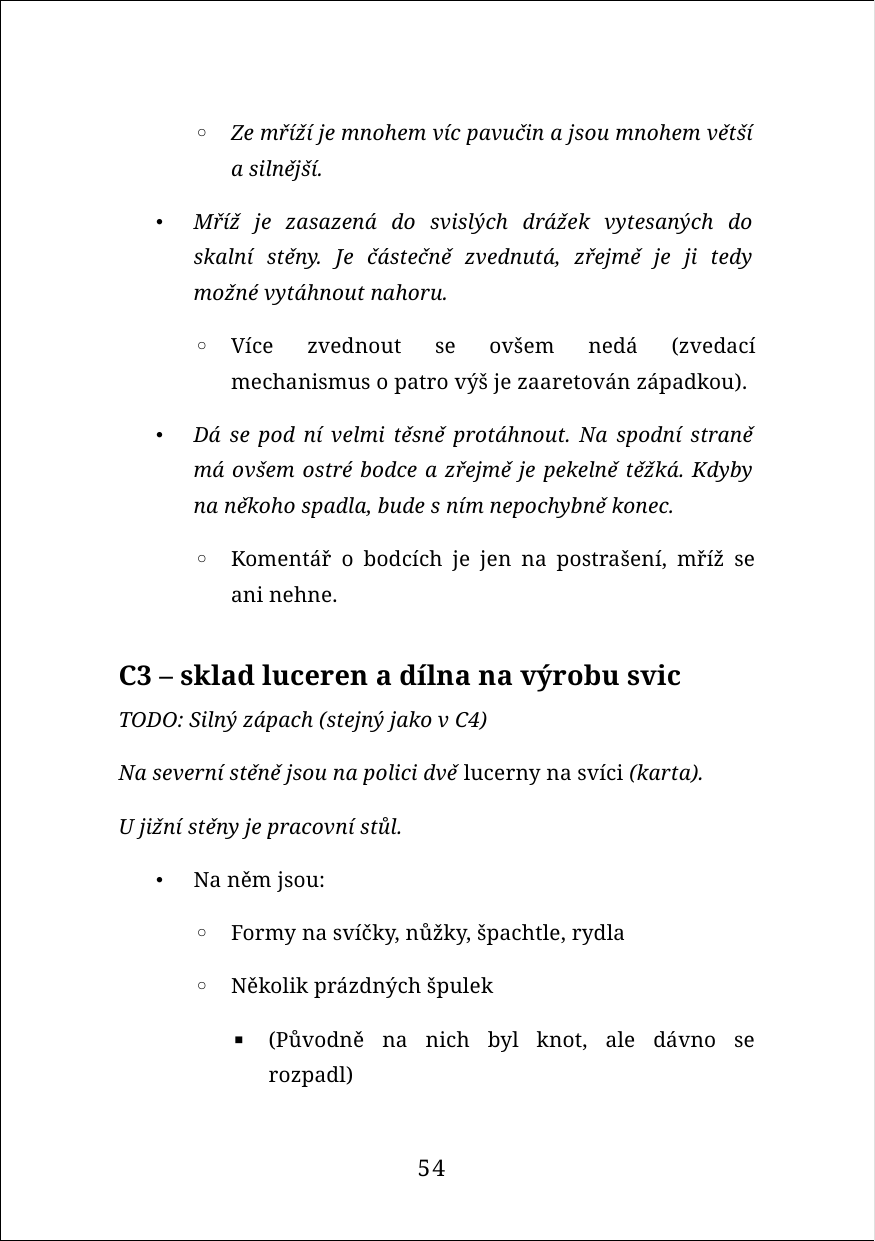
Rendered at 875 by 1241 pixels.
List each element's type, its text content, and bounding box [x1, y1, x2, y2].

list Několik prázdných špulek [193, 971, 756, 1000]
list Mříž je zasazená do svislých drážek vytesaných do skalní stěny. Je částečně zvednutá, zřejmě je ji tedy možné vytáhnout nahoru. [156, 207, 756, 306]
list Na něm jsou: [156, 865, 756, 893]
list (Původně na nich byl knot, ale dávno se rozpadl) [231, 1025, 756, 1089]
list Dá se pod ní velmi těsně protáhnout. Na spodní straně má ovšem ostré bodce a zřejmě je pekelně těžká. Kdyby na někoho spadla, bude s ním nepochybně konec. [156, 420, 756, 519]
text Na severní stěně jsou na polici dvě lucerny na svíci (karta). [118, 758, 756, 787]
list Komentář o bodcích je jen na postrašení, mříž se ani nehne. [193, 544, 756, 608]
text TODO: Silný zápach (stejný jako v C4) [118, 705, 756, 734]
list Ze mříží je mnohem víc pavučin a jsou mnohem větší a silnější. [193, 118, 756, 182]
subtitle C3 – sklad luceren a dílna na výrobu svic [118, 657, 756, 693]
list Formy na svíčky, nůžky, špachtle, rydla [193, 918, 756, 947]
text U jižní stěny je pracovní stůl. [118, 812, 756, 840]
list Více zvednout se ovšem nedá (zvedací mechanismus o patro výš je zaaretován západkou). [193, 331, 756, 395]
